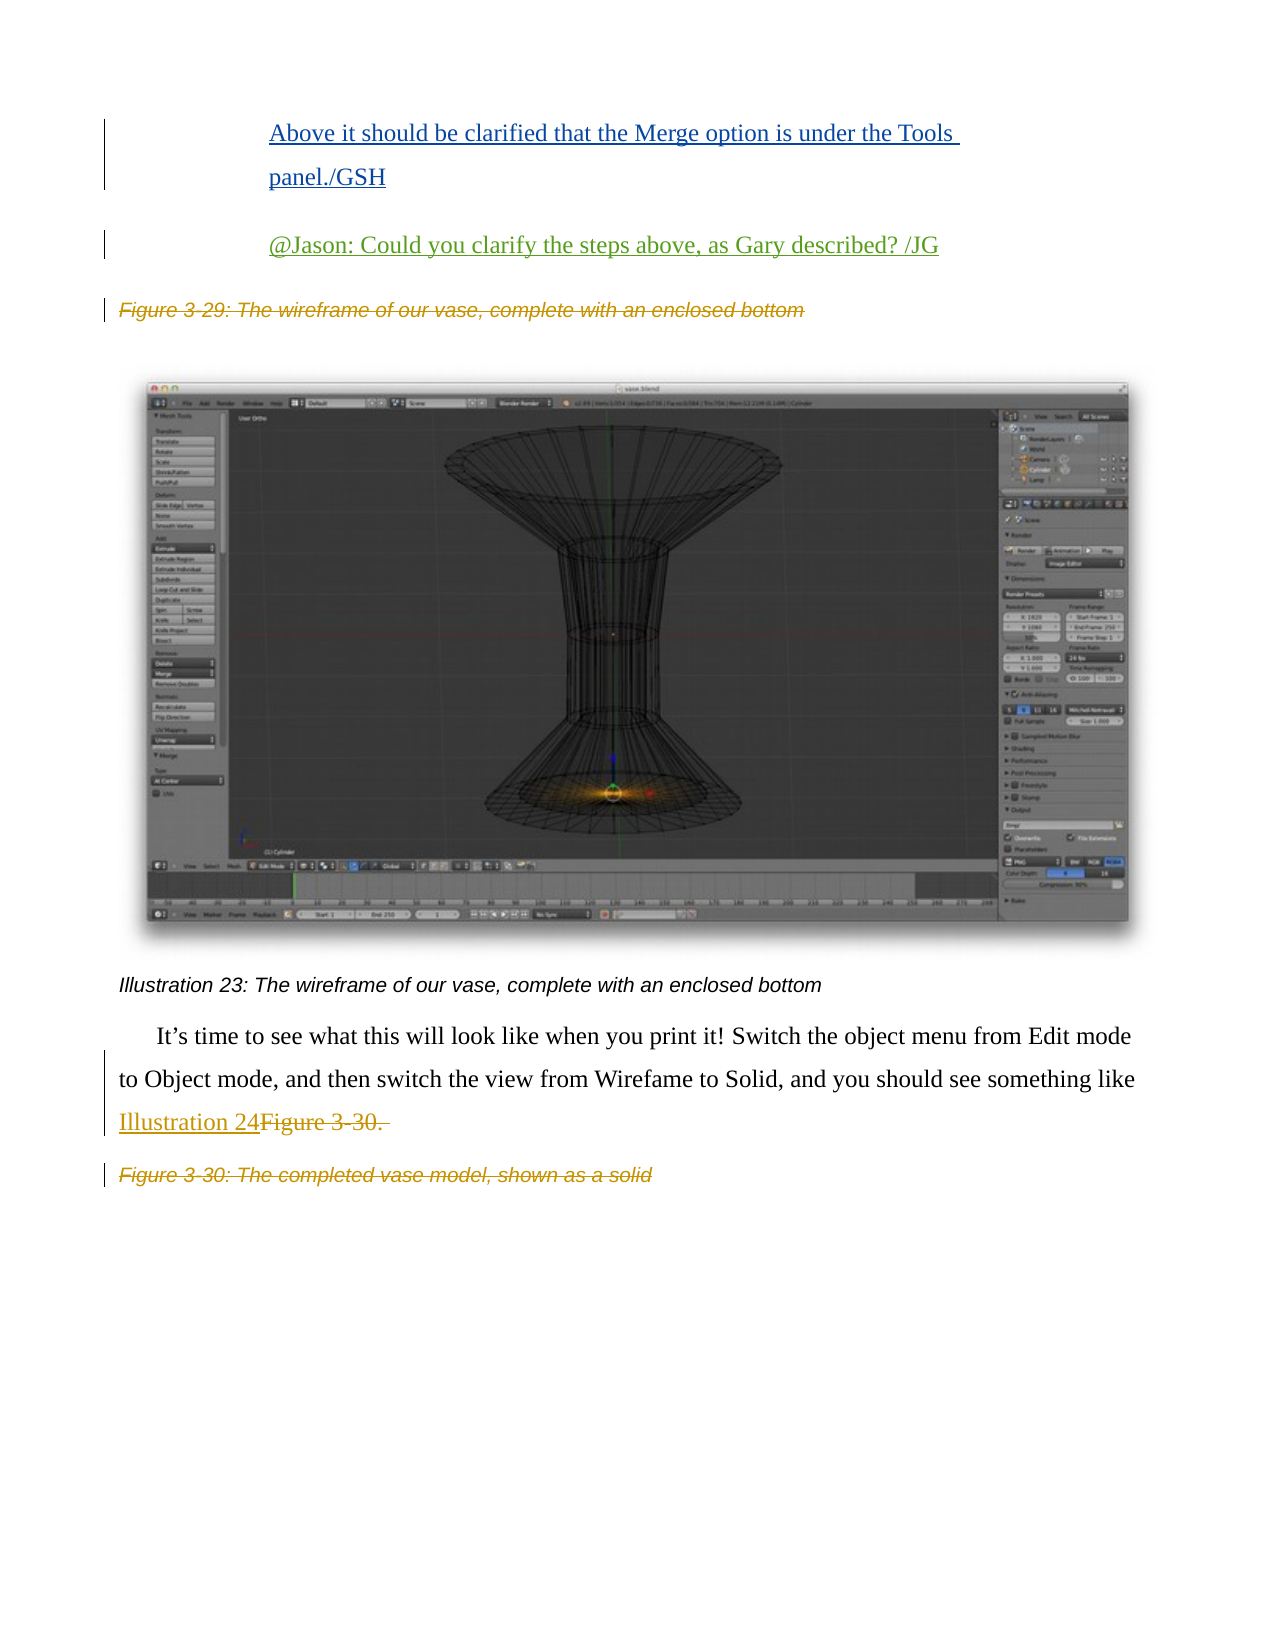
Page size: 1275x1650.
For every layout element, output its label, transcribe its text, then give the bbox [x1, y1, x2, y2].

text @Jason: Could you clarify the steps above, as Gary described? /JG [268, 230, 1006, 258]
text Illustration 23: The wireframe of our vase, complete with an enclosed bottom [118, 961, 1156, 997]
text It’s time to see what this will look like when you print it! Switch the object menu from Edit mode to Object mode, and then switch the view from Wirefame to Solid, and you should see something like Illustration 24 [118, 1021, 1156, 1187]
text Above it should be clarified that the Merge option is under the Tools panel./GSH [268, 118, 1006, 190]
picture [118, 365, 1157, 961]
